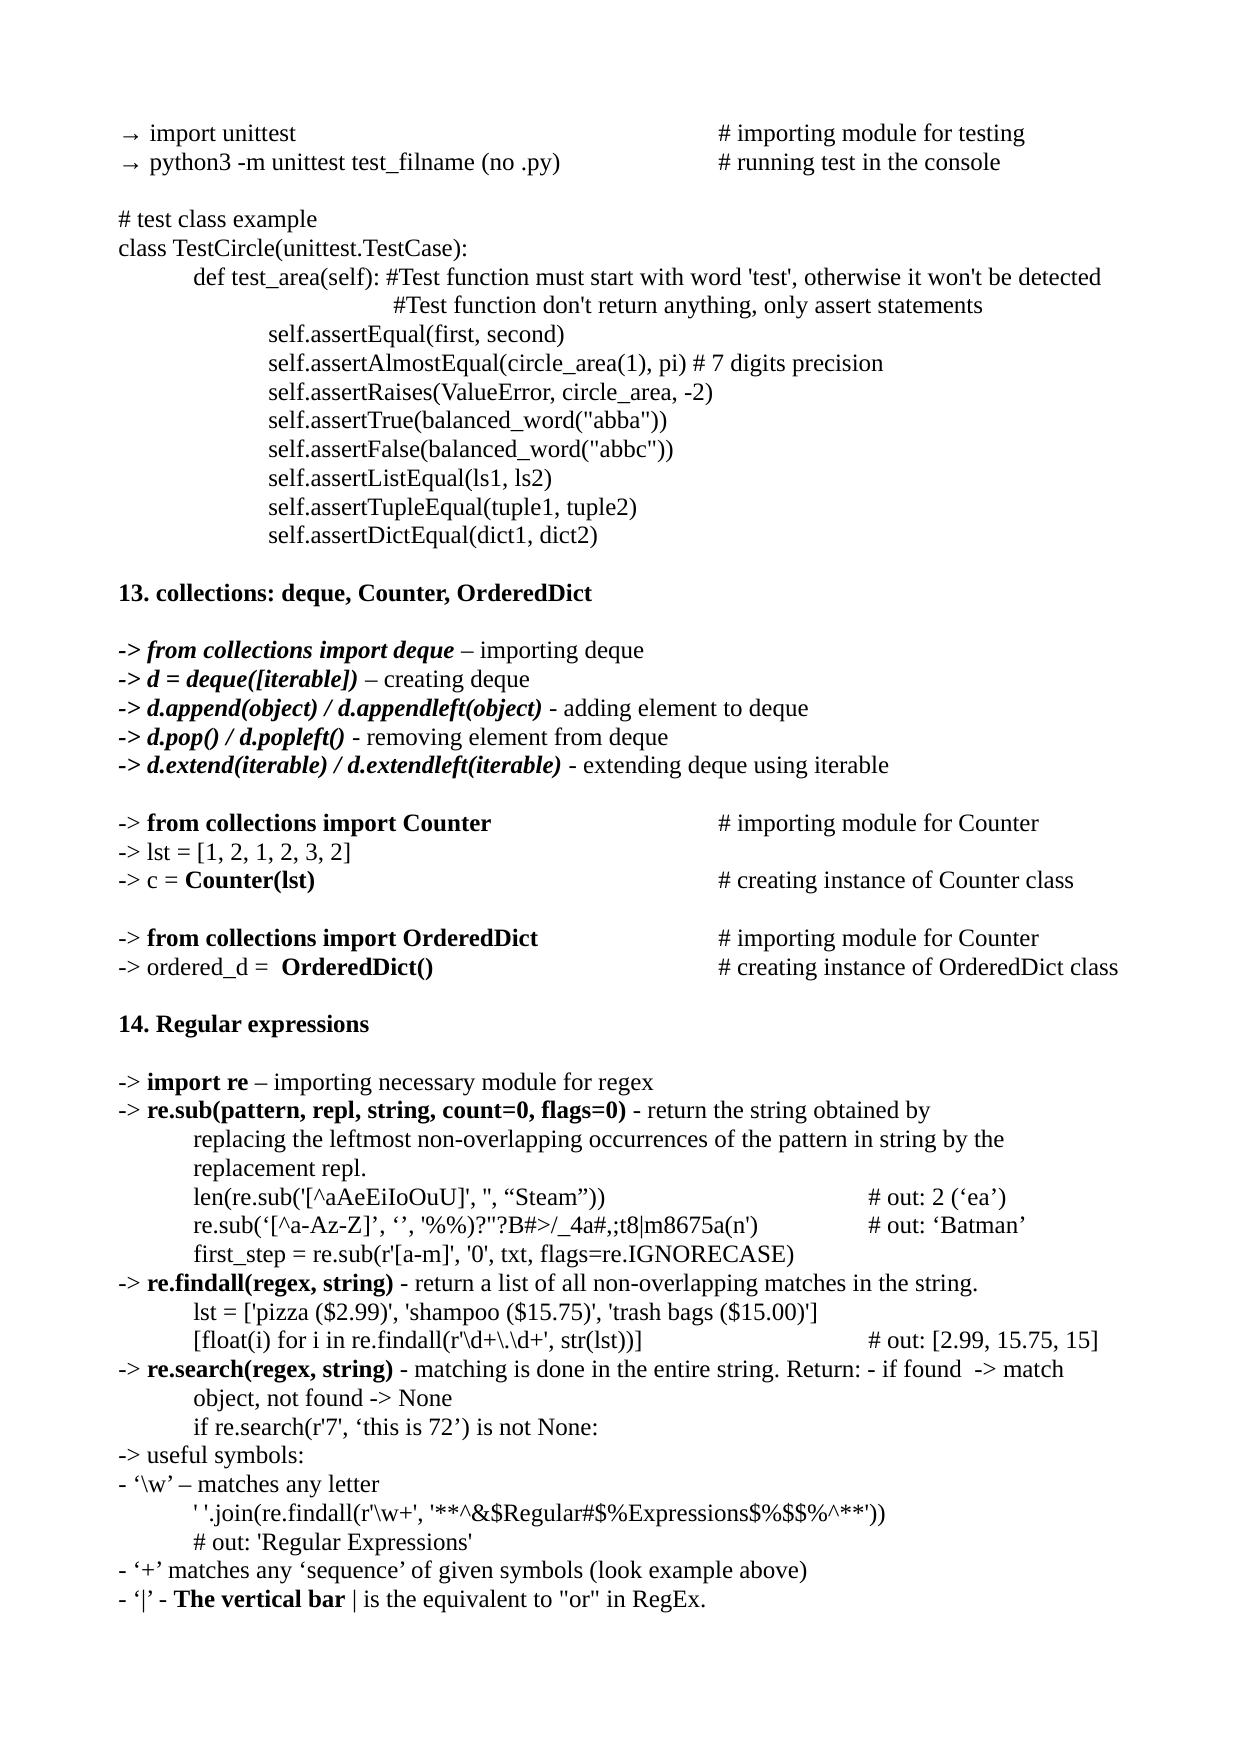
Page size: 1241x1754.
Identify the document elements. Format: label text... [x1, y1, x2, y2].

text # out: 'Regular Expressions' [118, 1527, 1122, 1556]
text self.assertFalse(balanced_word("abbc")) [118, 434, 1122, 463]
text first_step = re.sub(r'[a-m]', '0', txt, flags=re.IGNORECASE) [118, 1239, 1122, 1268]
text len(re.sub('[^aAeEiIoOuU]', '', “Steam”)) # out: 2 (‘ea’) [118, 1182, 1122, 1211]
text -> d = deque([iterable]) – creating deque [118, 664, 1122, 693]
text def test_area(self): #Test function must start with word 'test', otherwise it won't be detected [118, 262, 1122, 291]
text self.assertTrue(balanced_word("abba")) [118, 406, 1122, 434]
text if re.search(r'7', ‘this is 72’) is not None: [118, 1412, 1122, 1441]
text #Test function don't return anything, only assert statements [118, 291, 1122, 319]
text -> from collections import Counter # importing module for Counter [118, 808, 1122, 837]
text replacing the leftmost non-overlapping occurrences of the pattern in string by the [118, 1124, 1122, 1153]
text -> re.findall(regex, string) - return a list of all non-overlapping matches in the string. [118, 1268, 1122, 1297]
text -> d.pop() / d.popleft() - removing element from deque [118, 722, 1122, 751]
text replacement repl. [118, 1153, 1122, 1182]
text - ‘|’ - The vertical bar | is the equivalent to "or" in RegEx. [118, 1584, 1122, 1613]
text 14. Regular expressions [118, 1009, 1122, 1038]
text re.sub(‘[^a-Az-Z]’, ‘’, '%%)?"?B#>/_4a#,;t8|m8675a(n') # out: ‘Batman’ [118, 1211, 1122, 1239]
text - ‘\w’ – matches any letter [118, 1469, 1122, 1498]
text self.assertDictEqual(dict1, dict2) [118, 521, 1122, 549]
text self.assertRaises(ValueError, circle_area, -2) [118, 377, 1122, 406]
text -> d.extend(iterable) / d.extendleft(iterable) - extending deque using iterable [118, 751, 1122, 779]
text -> d.append(object) / d.appendleft(object) - adding element to deque [118, 693, 1122, 722]
text -> ordered_d = OrderedDict() # creating instance of OrderedDict class [118, 952, 1122, 981]
text class TestCircle(unittest.TestCase): [118, 233, 1122, 262]
text self.assertListEqual(ls1, ls2) [118, 463, 1122, 492]
text self.assertEqual(first, second) [118, 319, 1122, 348]
text self.assertAlmostEqual(circle_area(1), pi) # 7 digits precision [118, 348, 1122, 377]
text -> import re – importing necessary module for regex [118, 1067, 1122, 1096]
text → import unittest # importing module for testing [118, 118, 1122, 147]
text -> c = Counter(lst) # creating instance of Counter class [118, 866, 1122, 894]
text -> from collections import OrderedDict # importing module for Counter [118, 923, 1122, 952]
text # test class example [118, 204, 1122, 233]
text -> from collections import deque – importing deque [118, 636, 1122, 664]
text - ‘+’ matches any ‘sequence’ of given symbols (look example above) [118, 1556, 1122, 1584]
text → python3 -m unittest test_filname (no .py) # running test in the console [118, 147, 1122, 176]
text [float(i) for i in re.findall(r'\d+\.\d+', str(lst))] # out: [2.99, 15.75, 15] [118, 1326, 1122, 1354]
text -> lst = [1, 2, 1, 2, 3, 2] [118, 837, 1122, 866]
text lst = ['pizza ($2.99)', 'shampoo ($15.75)', 'trash bags ($15.00)'] [118, 1297, 1122, 1326]
text self.assertTupleEqual(tuple1, tuple2) [118, 492, 1122, 521]
text -> useful symbols: [118, 1441, 1122, 1469]
text ' '.join(re.findall(r'\w+', '**^&$Regular#$%Expressions$%$$%^**')) [118, 1498, 1122, 1527]
text -> re.search(regex, string) - matching is done in the entire string. Return: - if found -> match object, not found -> None [118, 1354, 1122, 1412]
text 13. collections: deque, Counter, OrderedDict [118, 578, 1122, 607]
text -> re.sub(pattern, repl, string, count=0, flags=0) - return the string obtained by [118, 1096, 1122, 1124]
